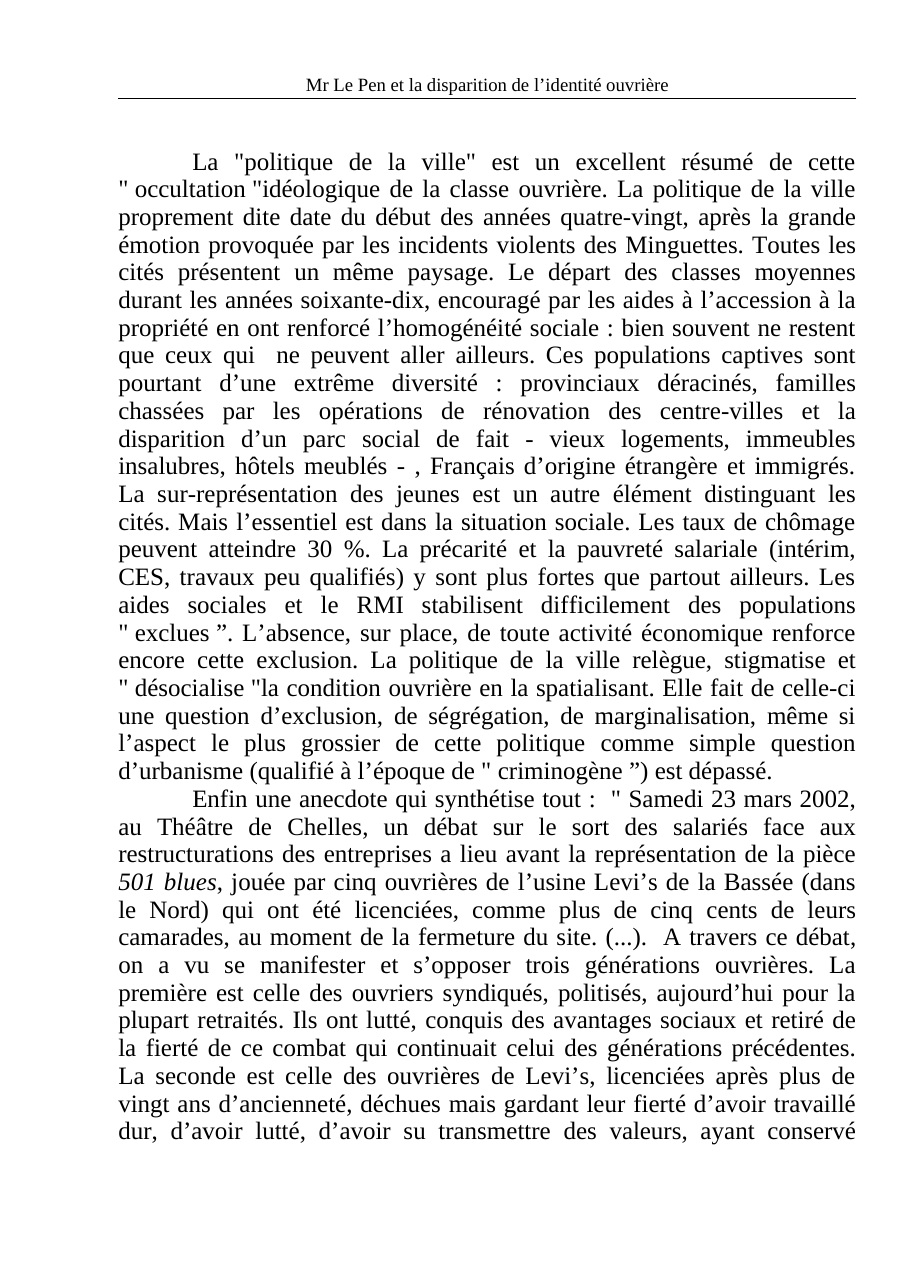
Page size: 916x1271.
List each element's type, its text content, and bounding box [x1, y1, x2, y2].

text La "politique de la ville" est un excellent résumé de cette " occultation "idéologique de la classe ouvrière. La politique de la ville proprement dite date du début des années quatre-vingt, après la grande émotion provoquée par les incidents violents des Minguettes. Toutes les cités présentent un même paysage. Le départ des classes moyennes durant les années soixante-dix, encouragé par les aides à l’accession à la propriété en ont renforcé l’homogénéité sociale : bien souvent ne restent que ceux qui ne peuvent aller ailleurs. Ces populations captives sont pourtant d’une extrême diversité : provinciaux déracinés, familles chassées par les opérations de rénovation des centre-villes et la disparition d’un parc social de fait - vieux logements, immeubles insalubres, hôtels meublés - , Français d’origine étrangère et immigrés. La sur-représentation des jeunes est un autre élément distinguant les cités. Mais l’essentiel est dans la situation sociale. Les taux de chômage peuvent atteindre 30 %. La précarité et la pauvreté salariale (intérim, CES, travaux peu qualifiés) y sont plus fortes que partout ailleurs. Les aides sociales et le RMI stabilisent difficilement des populations " exclues ”. L’absence, sur place, de toute activité économique renforce encore cette exclusion. La politique de la ville relègue, stigmatise et " désocialise "la condition ouvrière en la spatialisant. Elle fait de celle-ci une question d’exclusion, de ségrégation, de marginalisation, même si l’aspect le plus grossier de cette politique comme simple question d’urbanisme (qualifié à l’époque de " criminogène ”) est dépassé. [118, 148, 856, 785]
text Enfin une anecdote qui synthétise tout : " Samedi 23 mars 2002, au Théâtre de Chelles, un débat sur le sort des salariés face aux restructurations des entreprises a lieu avant la représentation de la pièce 501 blues, jouée par cinq ouvrières de l’usine Levi’s de la Bassée (dans le Nord) qui ont été licenciées, comme plus de cinq cents de leurs camarades, au moment de la fermeture du site. (...). A travers ce débat, on a vu se manifester et s’opposer trois générations ouvrières. La première est celle des ouvriers syndiqués, politisés, aujourd’hui pour la plupart retraités. Ils ont lutté, conquis des avantages sociaux et retiré de la fierté de ce combat qui continuait celui des générations précédentes. La seconde est celle des ouvrières de Levi’s, licenciées après plus de vingt ans d’ancienneté, déchues mais gardant leur fierté d’avoir travaillé dur, d’avoir lutté, d’avoir su transmettre des valeurs, ayant conservé [118, 785, 856, 1145]
